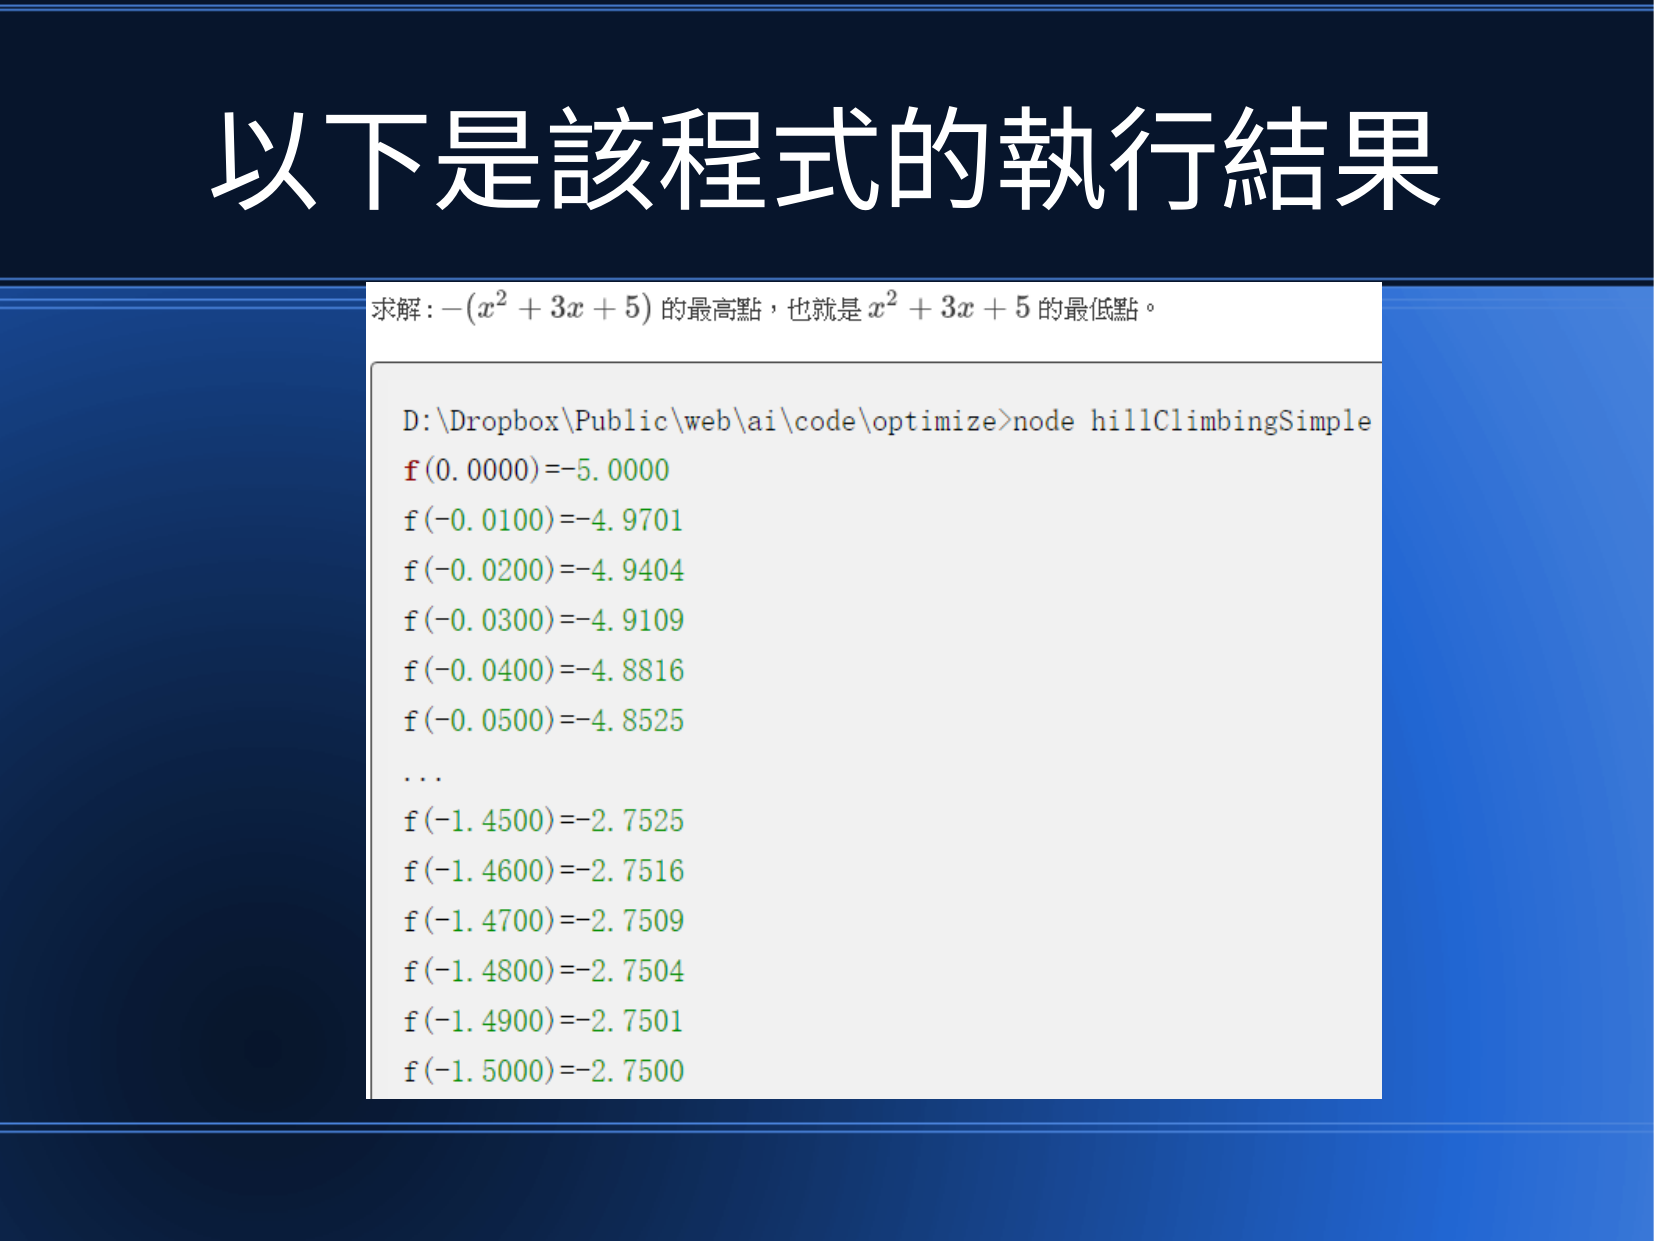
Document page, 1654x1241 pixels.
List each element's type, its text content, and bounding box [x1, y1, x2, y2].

picture [0, 0, 1654, 1241]
title 以下是該程式的執行結果 [82, 49, 1571, 257]
